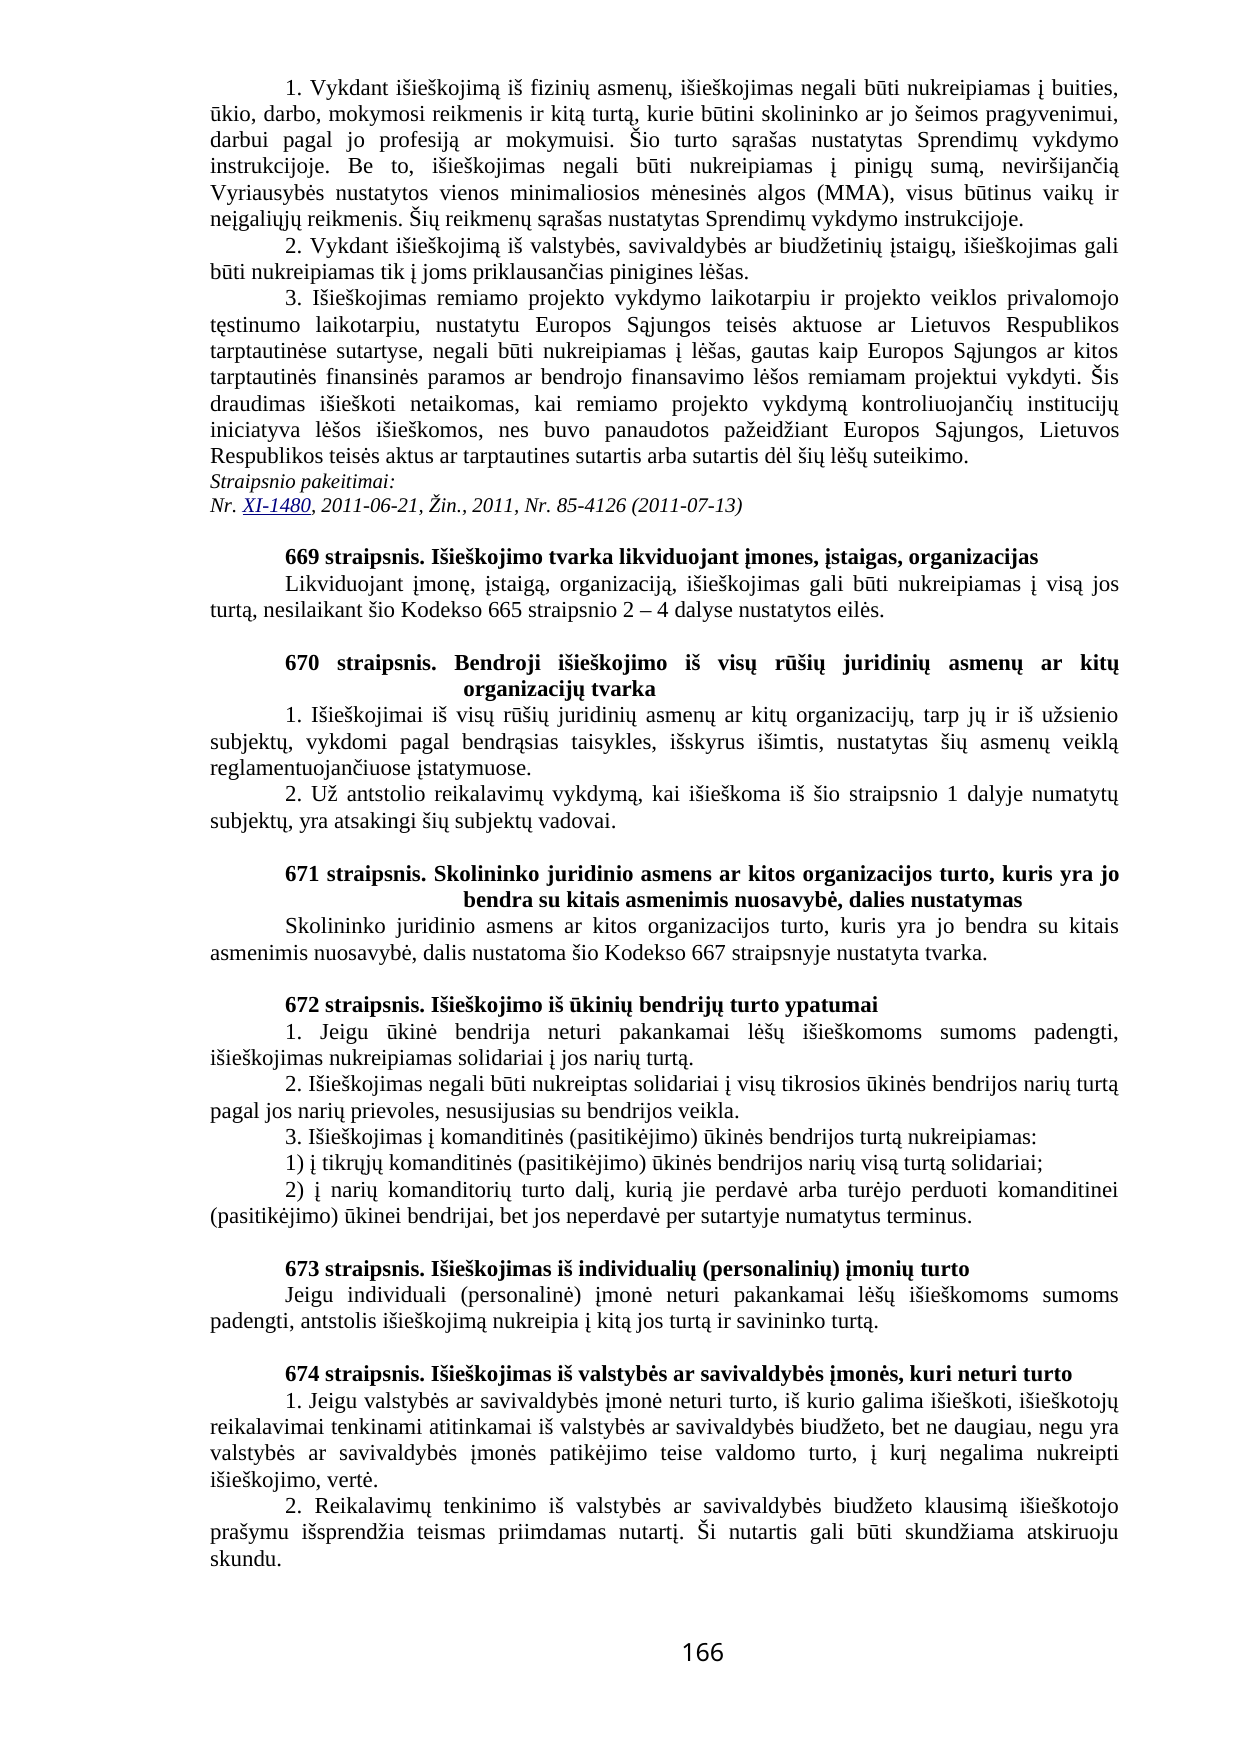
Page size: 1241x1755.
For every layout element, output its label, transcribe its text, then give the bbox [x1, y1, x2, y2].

text 3. Išieškojimas remiamo projekto vykdymo laikotarpiu ir projekto veiklos privalomojo tęstinumo laikotarpiu, nustatytu Europos Sąjungos teisės aktuose ar Lietuvos Respublikos tarptautinėse sutartyse, negali būti nukreipiamas į lėšas, gautas kaip Europos Sąjungos ar kitos tarptautinės finansinės paramos ar bendrojo finansavimo lėšos remiamam projektui vykdyti. Šis draudimas išieškoti netaikomas, kai remiamo projekto vykdymą kontroliuojančių institucijų iniciatyva lėšos išieškomos, nes buvo panaudotos pažeidžiant Europos Sąjungos, Lietuvos Respublikos teisės aktus ar tarptautines sutartis arba sutartis dėl šių lėšų suteikimo. [210, 284, 1120, 469]
text 670 straipsnis. Bendroji išieškojimo iš visų rūšių juridinių asmenų ar kitų organizacijų tvarka [285, 649, 1120, 701]
text 2. Išieškojimas negali būti nukreiptas solidariai į visų tikrosios ūkinės bendrijos narių turtą pagal jos narių prievoles, nesusijusias su bendrijos veikla. [210, 1070, 1120, 1123]
text 1. Jeigu ūkinė bendrija neturi pakankamai lėšų išieškomoms sumoms padengti, išieškojimas nukreipiamas solidariai į jos narių turtą. [210, 1018, 1120, 1070]
text 1. Išieškojimai iš visų rūšių juridinių asmenų ar kitų organizacijų, tarp jų ir iš užsienio subjektų, vykdomi pagal bendrąsias taisykles, išskyrus išimtis, nustatytas šių asmenų veiklą reglamentuojančiuose įstatymuose. [210, 701, 1120, 781]
text 672 straipsnis. Išieškojimo iš ūkinių bendrijų turto ypatumai [210, 991, 1120, 1018]
text 2. Už antstolio reikalavimų vykdymą, kai išieškoma iš šio straipsnio 1 dalyje numatytų subjektų, yra atsakingi šių subjektų vadovai. [210, 781, 1120, 833]
text 1. Vykdant išieškojimą iš fizinių asmenų, išieškojimas negali būti nukreipiamas į buities, ūkio, darbo, mokymosi reikmenis ir kitą turtą, kurie būtini skolininko ar jo šeimos pragyvenimui, darbui pagal jo profesiją ar mokymuisi. Šio turto sąrašas nustatytas Sprendimų vykdymo instrukcijoje. Be to, išieškojimas negali būti nukreipiamas į pinigų sumą, neviršijančią Vyriausybės nustatytos vienos minimaliosios mėnesinės algos (MMA), visus būtinus vaikų ir neįgaliųjų reikmenis. Šių reikmenų sąrašas nustatytas Sprendimų vykdymo instrukcijoje. [210, 73, 1120, 232]
text 2. Reikalavimų tenkinimo iš valstybės ar savivaldybės biudžeto klausimą išieškotojo prašymu išsprendžia teismas priimdamas nutartį. Ši nutartis gali būti skundžiama atskiruoju skundu. [210, 1492, 1120, 1571]
text 671 straipsnis. Skolininko juridinio asmens ar kitos organizacijos turto, kuris yra jo bendra su kitais asmenimis nuosavybė, dalies nustatymas [285, 859, 1120, 912]
text Straipsnio pakeitimai: [210, 469, 1120, 493]
text 674 straipsnis. Išieškojimas iš valstybės ar savivaldybės įmonės, kuri neturi turto [285, 1360, 1120, 1387]
text Nr. XI-1480, 2011-06-21, Žin., 2011, Nr. 85-4126 (2011-07-13) [210, 493, 1120, 517]
text Jeigu individuali (personalinė) įmonė neturi pakankamai lėšų išieškomoms sumoms padengti, antstolis išieškojimą nukreipia į kitą jos turtą ir savininko turtą. [210, 1281, 1120, 1334]
text 2. Vykdant išieškojimą iš valstybės, savivaldybės ar biudžetinių įstaigų, išieškojimas gali būti nukreipiamas tik į joms priklausančias pinigines lėšas. [210, 232, 1120, 284]
text 2) į narių komanditorių turto dalį, kurią jie perdavė arba turėjo perduoti komanditinei (pasitikėjimo) ūkinei bendrijai, bet jos neperdavė per sutartyje numatytus terminus. [210, 1176, 1120, 1228]
text 1. Jeigu valstybės ar savivaldybės įmonė neturi turto, iš kurio galima išieškoti, išieškotojų reikalavimai tenkinami atitinkamai iš valstybės ar savivaldybės biudžeto, bet ne daugiau, negu yra valstybės ar savivaldybės įmonės patikėjimo teise valdomo turto, į kurį negalima nukreipti išieškojimo, vertė. [210, 1387, 1120, 1492]
text 3. Išieškojimas į komanditinės (pasitikėjimo) ūkinės bendrijos turtą nukreipiamas: [210, 1123, 1120, 1149]
text 1) į tikrųjų komanditinės (pasitikėjimo) ūkinės bendrijos narių visą turtą solidariai; [210, 1149, 1120, 1176]
text Skolininko juridinio asmens ar kitos organizacijos turto, kuris yra jo bendra su kitais asmenimis nuosavybė, dalis nustatoma šio Kodekso 667 straipsnyje nustatyta tvarka. [210, 912, 1120, 965]
text Likviduojant įmonę, įstaigą, organizaciją, išieškojimas gali būti nukreipiamas į visą jos turtą, nesilaikant šio Kodekso 665 straipsnio 2 – 4 dalyse nustatytos eilės. [210, 570, 1120, 622]
text 669 straipsnis. Išieškojimo tvarka likviduojant įmones, įstaigas, organizacijas [285, 543, 1120, 570]
text 673 straipsnis. Išieškojimas iš individualių (personalinių) įmonių turto [210, 1255, 1120, 1281]
